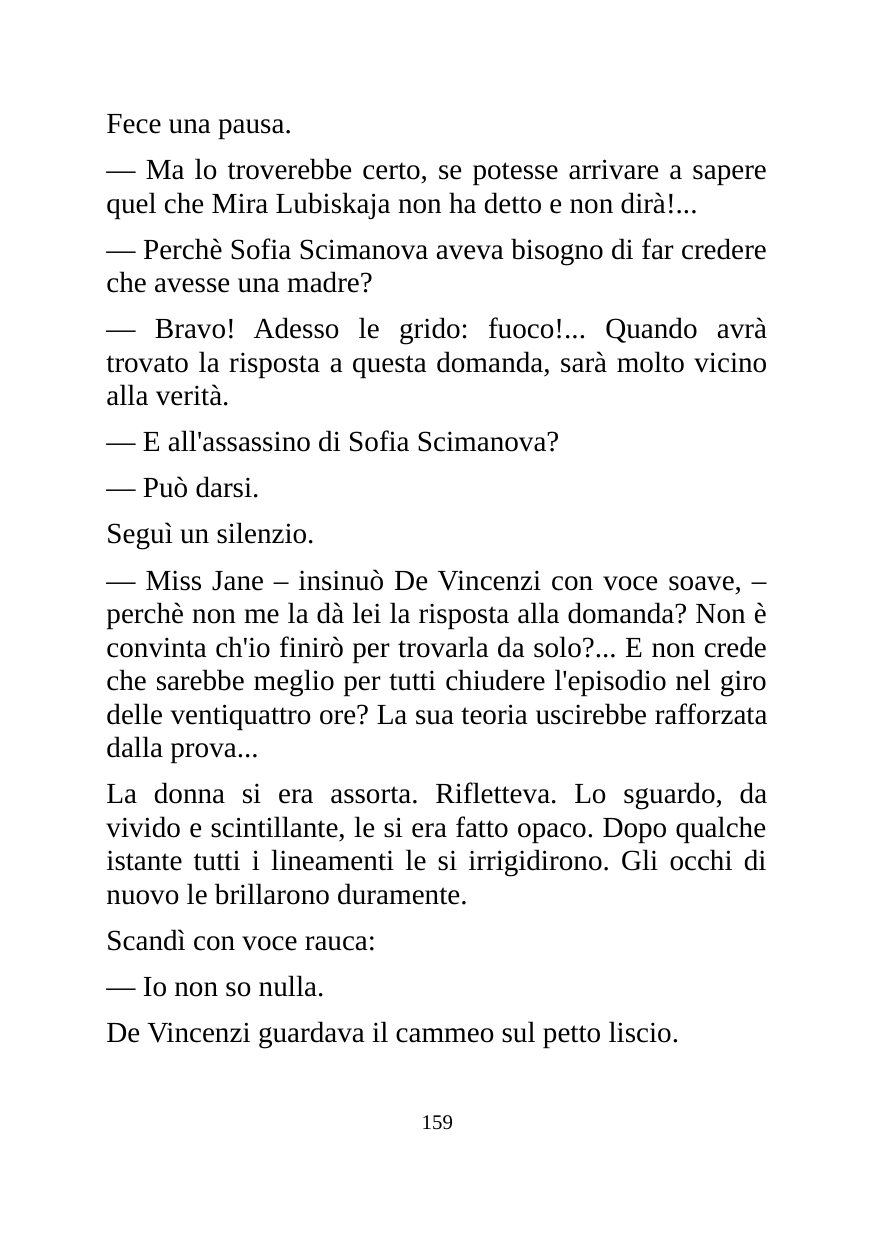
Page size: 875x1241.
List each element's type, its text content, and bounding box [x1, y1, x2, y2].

text — Può darsi. [106, 471, 768, 504]
text — E all'assassino di Sofia Scimanova? [106, 424, 768, 458]
text — Miss Jane – insinuò De Vincenzi con voce soave, – perchè non me la dà lei la risposta alla domanda? Non è convinta ch'io finirò per trovarla da solo?... E non crede che sarebbe meglio per tutti chiudere l'episodio nel giro delle ventiquattro ore? La sua teoria uscirebbe rafforzata dalla prova... [106, 563, 768, 764]
text La donna si era assorta. Rifletteva. Lo sguardo, da vivido e scintillante, le si era fatto opaco. Dopo qualche istante tutti i lineamenti le si irrigidirono. Gli occhi di nuovo le brillarono duramente. [106, 776, 768, 911]
text — Io non so nulla. [106, 969, 768, 1003]
text — Ma lo troverebbe certo, se potesse arrivare a sapere quel che Mira Lubiskaja non ha detto e non dirà!... [106, 152, 768, 219]
text — Perchè Sofia Scimanova aveva bisogno di far credere che avesse una madre? [106, 232, 768, 299]
text Fece una pausa. [106, 106, 768, 140]
text Scandì con voce rauca: [106, 923, 768, 957]
text De Vincenzi guardava il cammeo sul petto liscio. [106, 1015, 768, 1049]
text Seguì un silenzio. [106, 517, 768, 550]
text — Bravo! Adesso le grido: fuoco!... Quando avrà trovato la risposta a questa domanda, sarà molto vicino alla verità. [106, 311, 768, 412]
